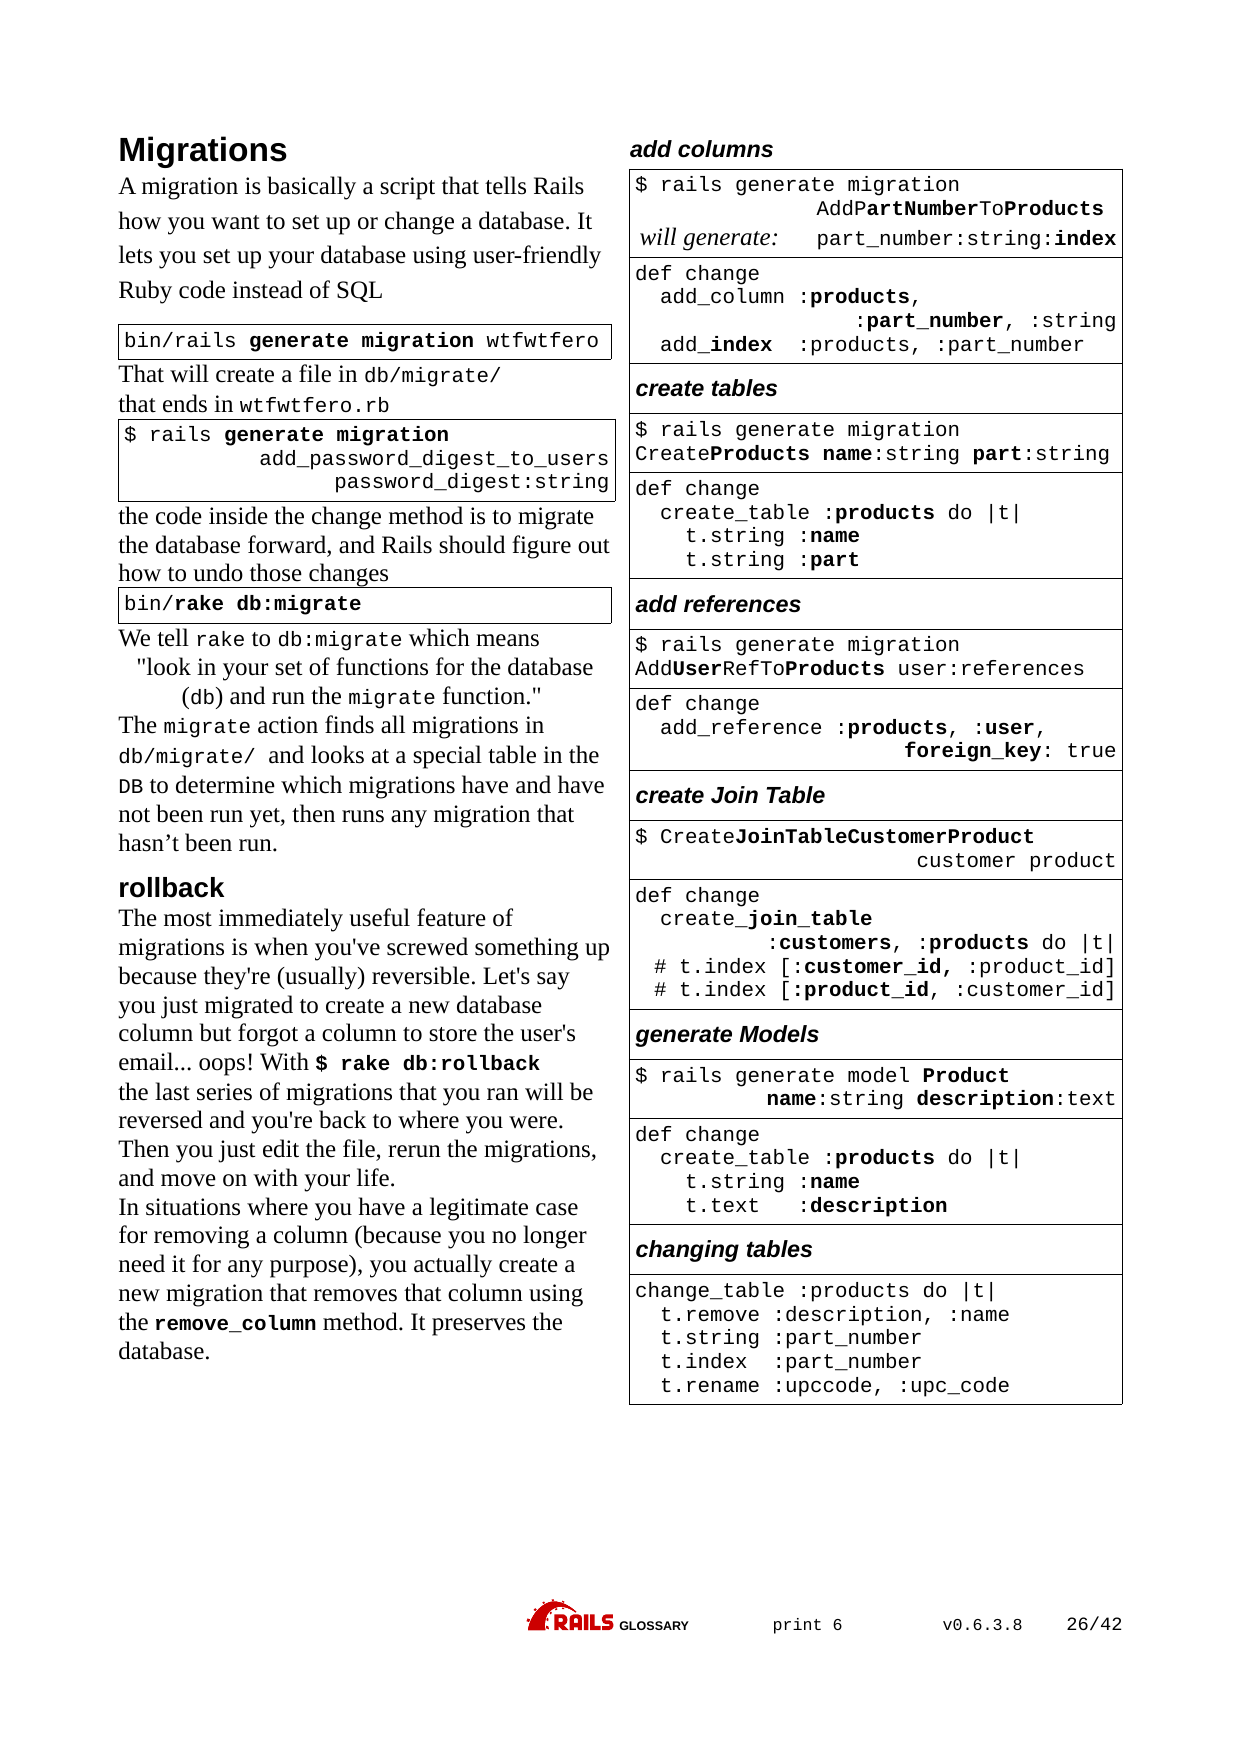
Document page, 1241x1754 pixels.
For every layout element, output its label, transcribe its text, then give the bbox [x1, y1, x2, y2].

table_cell $ rails generate model Product name:string description:text [630, 1060, 1122, 1118]
subtitle Migrations [118, 130, 611, 168]
table_cell create Join Table [630, 771, 1122, 820]
text the code inside the change method is to migrate the database forward, and Rails should figure out how to undo those changes [118, 502, 611, 587]
table_cell generate Models [630, 1010, 1122, 1059]
table_cell def change add_reference :products, :user, foreign_key: true [630, 689, 1122, 770]
table_cell $ rails generate migration CreateProducts name:string part:string [630, 414, 1122, 472]
text We tell rake to db:migrate which means [118, 624, 611, 652]
text A migration is basically a script that tells Rails how you want to set up or change a database. It lets you set up your database using user-friendly Ruby code instead of SQL [118, 171, 611, 304]
text that ends in wtfwtfero.rb [118, 389, 611, 418]
table_cell change_table :products do |t| t.remove :description, :name t.string :part_number t.index :part_number t.rename :upccode, :upc_code [630, 1275, 1122, 1404]
table_header $ rails generate migration AddPartNumberToProducts will generate: part_number:string:index [630, 170, 1122, 257]
table_cell def change create_table :products do |t| t.string :name t.text :description [630, 1119, 1122, 1224]
text That will create a file in db/migrate/ [118, 360, 611, 389]
table_cell def change create_table :products do |t| t.string :name t.string :part [630, 473, 1122, 578]
subtitle add columns [630, 136, 1122, 163]
text The most immediately useful feature of migrations is when you've screwed something up because they're (usually) reversible. Let's say you just migrated to create a new database column but forgot a column to store the user's email... oops! With $ rake db:rollback [118, 903, 611, 1077]
text The migrate action finds all migrations in db/migrate/ and looks at a special table in the DB to determine which migrations have and have not been run yet, then runs any migration that hasn’t been run. [118, 711, 611, 857]
table_cell def change create_join_table :customers, :products do |t| # t.index [:customer_id, :product_id] # t.index [:product_id, :customer_id] [630, 880, 1122, 1009]
table_cell $ CreateJoinTableCustomerProduct customer product [630, 821, 1122, 879]
subtitle rollback [118, 872, 611, 903]
table_cell $ rails generate migration AddUserRefToProducts user:references [630, 630, 1122, 687]
table_cell def change add_column :products, :part_number, :string add_index :products, :part_number [630, 258, 1122, 363]
table_cell create tables [630, 364, 1122, 413]
table_header $ rails generate migration add_password_digest_to_users password_digest:string [119, 420, 615, 501]
table_header bin/rake db:migrate [119, 588, 611, 622]
text "look in your set of functions for the database (db) and run the migrate function." [118, 652, 611, 711]
table_cell changing tables [630, 1225, 1122, 1274]
text the last series of migrations that you ran will be reversed and you're back to where you were. Then you just edit the file, rerun the migrations, and move on with your life. [118, 1077, 611, 1192]
table_cell add references [630, 579, 1122, 628]
table_header bin/rails generate migration wtfwtfero [119, 325, 611, 359]
text In situations where you have a legitimate case for removing a column (because you no longer need it for any purpose), you actually create a new migration that removes that column using the remove_column method. It preserves the database. [118, 1192, 611, 1365]
